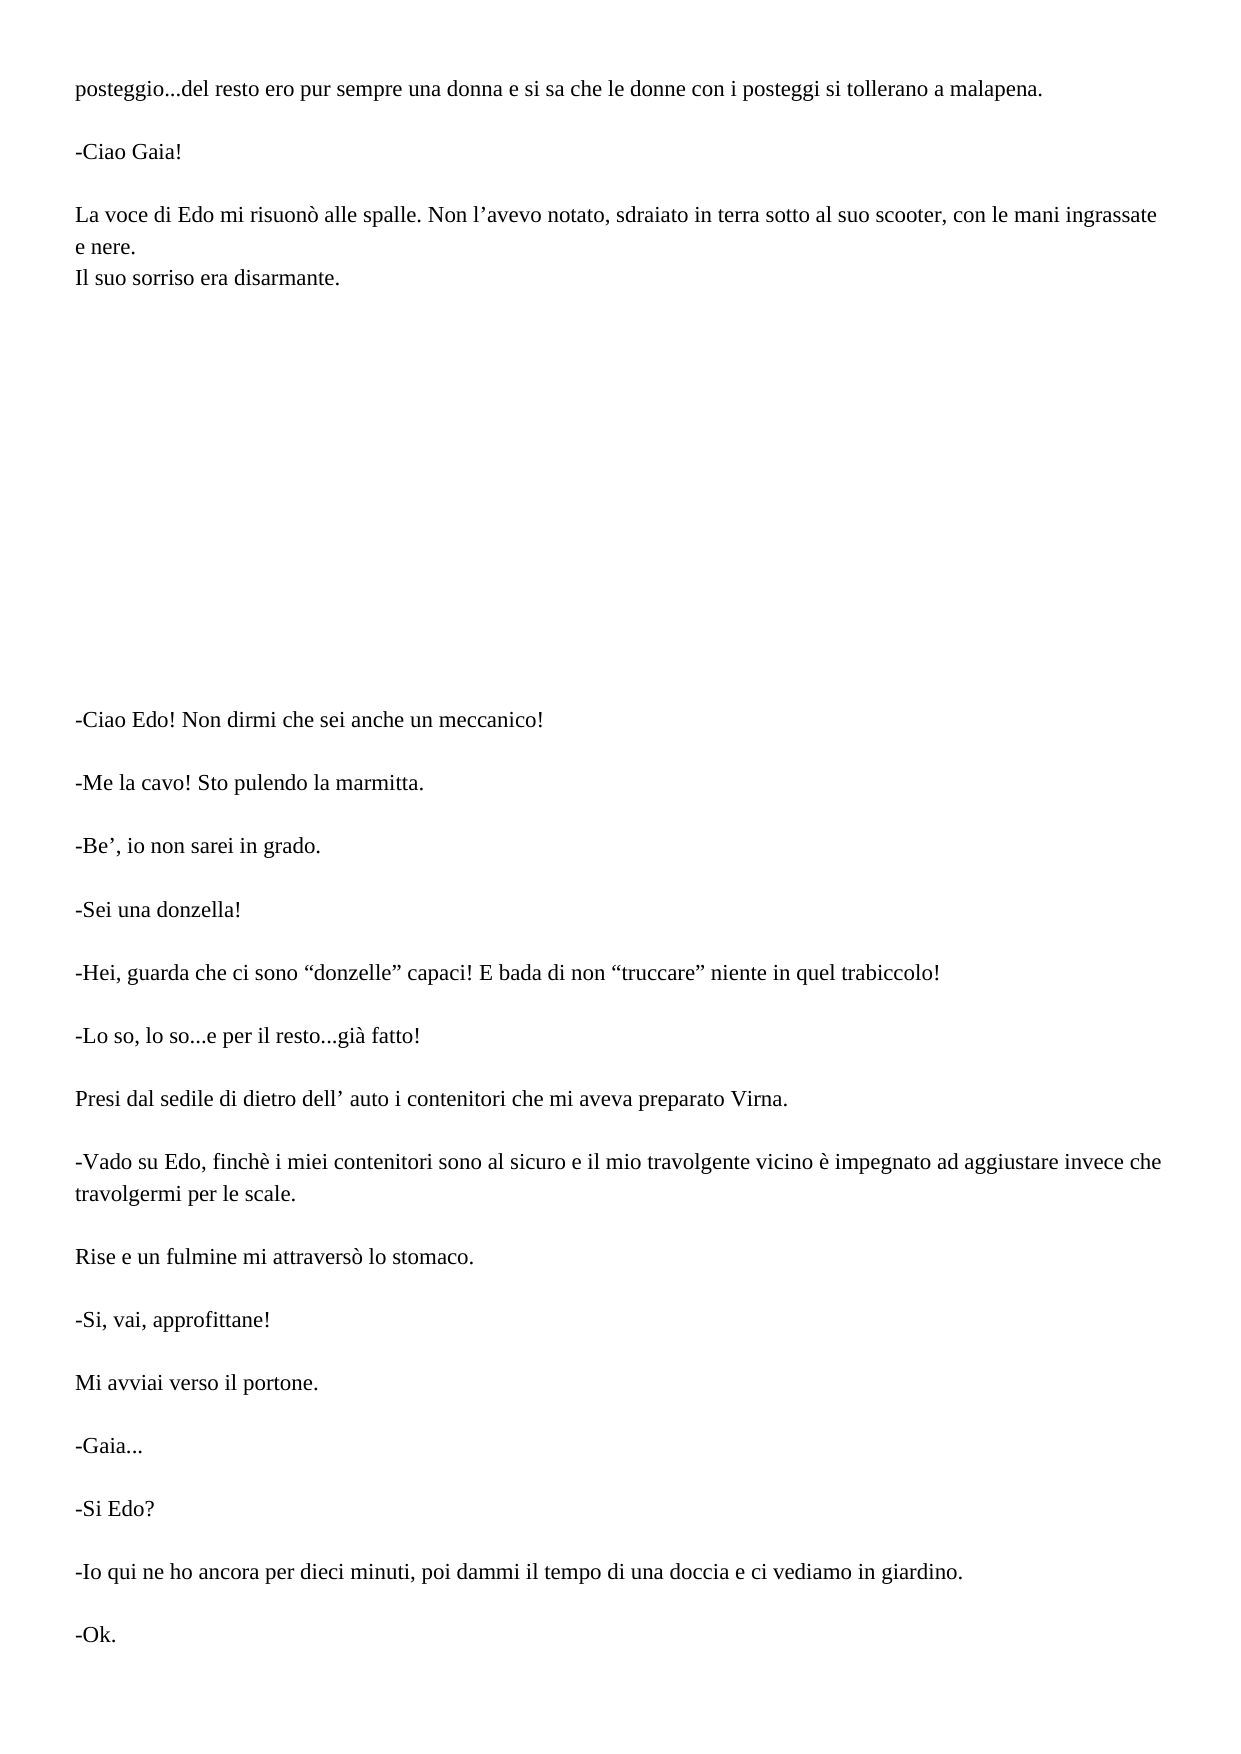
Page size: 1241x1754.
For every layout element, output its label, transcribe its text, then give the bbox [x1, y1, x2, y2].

text Rise e un fulmine mi attraversò lo stomaco. [75, 1243, 1165, 1269]
text -Ok. [75, 1622, 1165, 1648]
text -Ciao Edo! Non dirmi che sei anche un meccanico! [75, 706, 1165, 733]
text -Hei, guarda che ci sono “donzelle” capaci! E bada di non “truccare” niente in quel trabiccolo! [75, 959, 1165, 985]
text -Gaia... [75, 1432, 1165, 1458]
text La voce di Edo mi risuonò alle spalle. Non l’avevo notato, sdraiato in terra sotto al suo scooter, con le mani ingrassate e nere. [75, 201, 1165, 259]
text -Si Edo? [75, 1495, 1165, 1522]
text Il suo sorriso era disarmante. [75, 264, 1165, 291]
text -Ciao Gaia! [75, 138, 1165, 164]
text -Me la cavo! Sto pulendo la marmitta. [75, 769, 1165, 796]
text -Lo so, lo so...e per il resto...già fatto! [75, 1022, 1165, 1048]
text Presi dal sedile di dietro dell’ auto i contenitori che mi aveva preparato Virna. [75, 1085, 1165, 1111]
text -Be’, io non sarei in grado. [75, 832, 1165, 859]
text -Io qui ne ho ancora per dieci minuti, poi dammi il tempo di una doccia e ci vediamo in giardino. [75, 1558, 1165, 1585]
text -Si, vai, approfittane! [75, 1306, 1165, 1332]
text -Vado su Edo, finchè i miei contenitori sono al sicuro e il mio travolgente vicino è impegnato ad aggiustare invece che travolgermi per le scale. [75, 1148, 1165, 1206]
text posteggio...del resto ero pur sempre una donna e si sa che le donne con i posteggi si tollerano a malapena. [75, 75, 1165, 101]
text -Sei una donzella! [75, 896, 1165, 922]
text Mi avviai verso il portone. [75, 1369, 1165, 1395]
